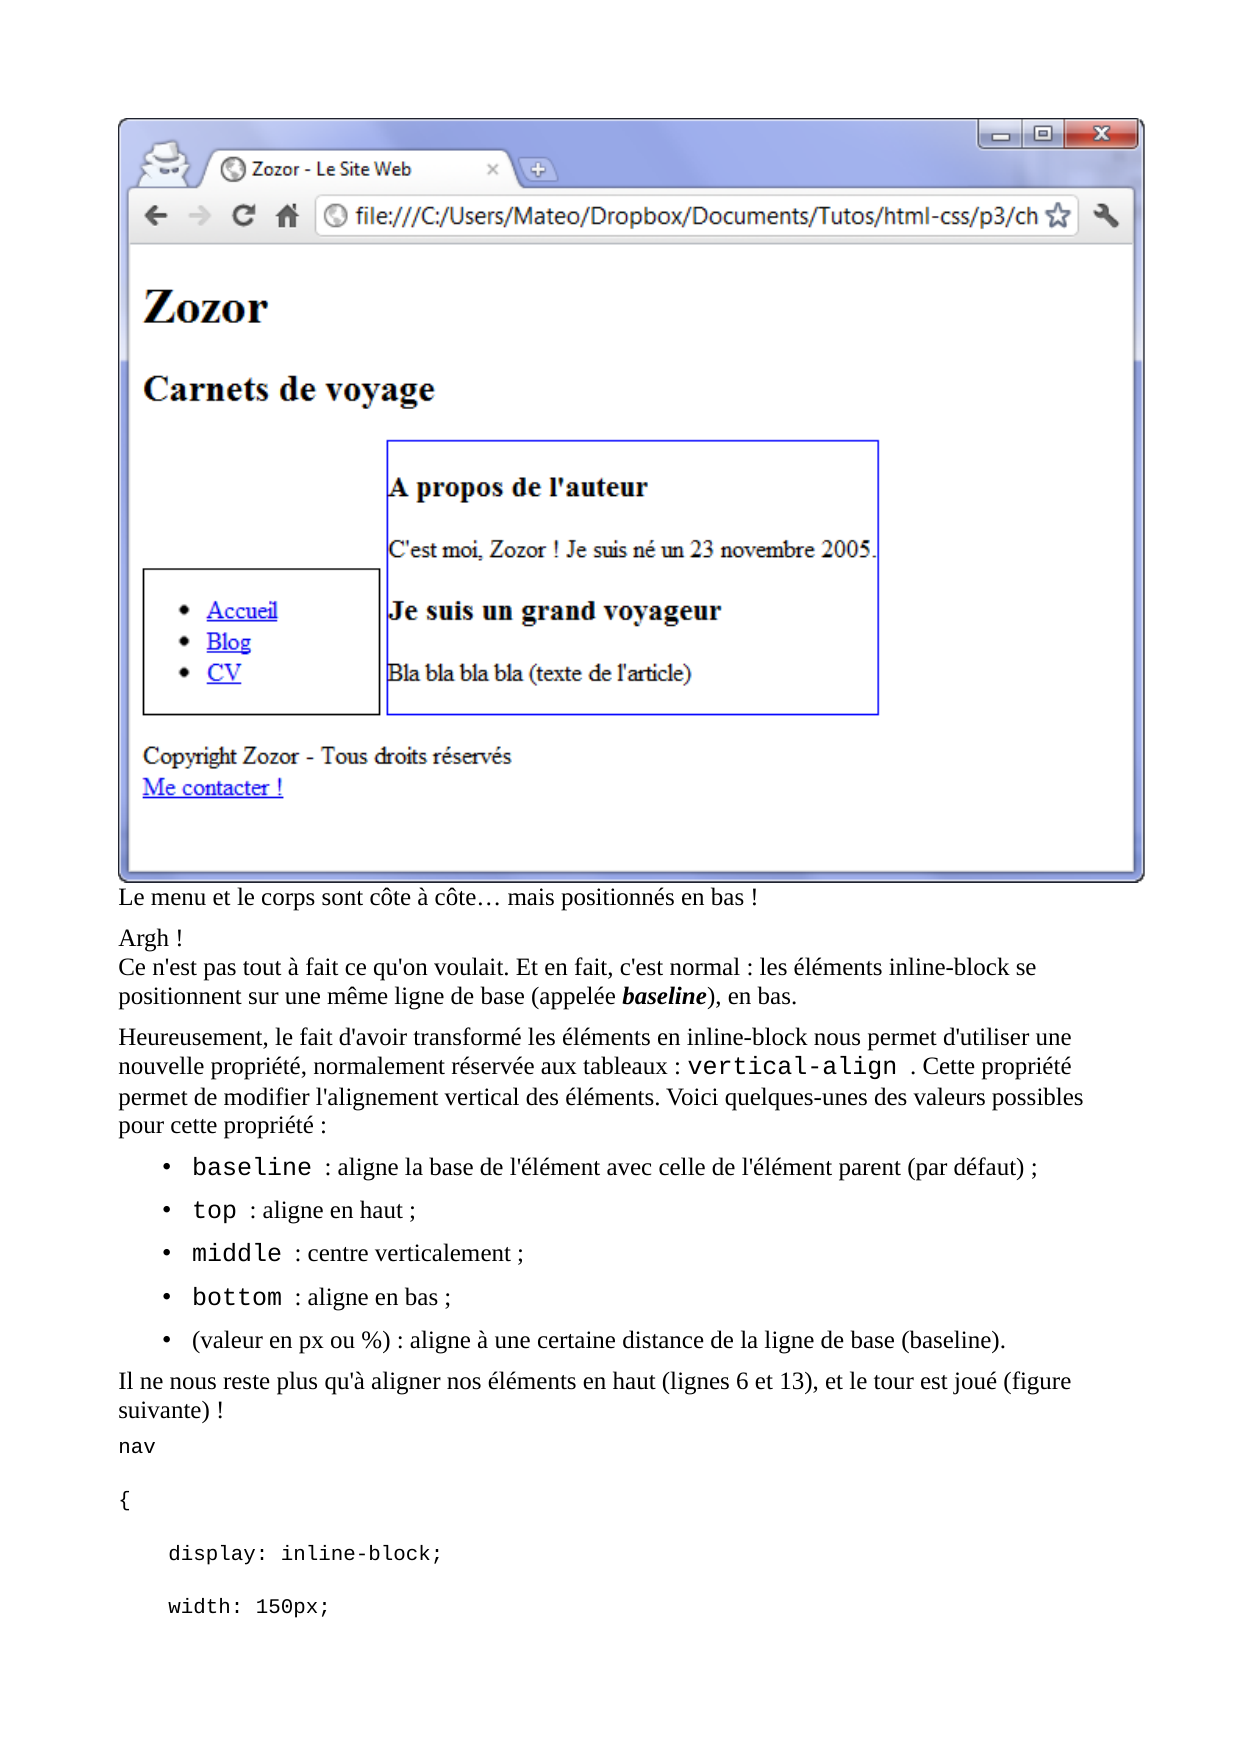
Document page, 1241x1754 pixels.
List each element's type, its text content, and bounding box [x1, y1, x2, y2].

list bottom : aligne en bas ; [162, 1282, 1122, 1313]
text Argh ! Ce n'est pas tout à fait ce qu'on voulait. Et en fait, c'est normal : les éléments inline-block se positionnent sur une même ligne de base (appelée baseline), en bas. [118, 923, 1122, 1010]
text width: 150px; [118, 1596, 1122, 1619]
list middle : centre verticalement ; [162, 1238, 1122, 1269]
text Le menu et le corps sont côte à côte… mais positionnés en bas ! [118, 883, 1122, 911]
text Heureusement, le fait d'avoir transformé les éléments en inline-block nous permet d'utiliser une nouvelle propriété, normalement réservée aux tableaux : vertical-align . Cette propriété permet de modifier l'alignement vertical des éléments. Voici quelques-unes des valeurs possibles pour cette propriété : [118, 1022, 1122, 1139]
list (valeur en px ou %) : aligne à une certaine distance de la ligne de base (baseline). [162, 1325, 1122, 1354]
list top : aligne en haut ; [162, 1195, 1122, 1226]
picture [118, 118, 1145, 883]
text nav [118, 1436, 1122, 1460]
list baseline : aligne la base de l'élément avec celle de l'élément parent (par défaut) ; [162, 1152, 1122, 1183]
text display: inline-block; [118, 1543, 1122, 1566]
text Il ne nous reste plus qu'à aligner nos éléments en haut (lignes 6 et 13), et le tour est joué (figure suivante) ! [118, 1366, 1122, 1424]
text { [118, 1489, 1122, 1513]
